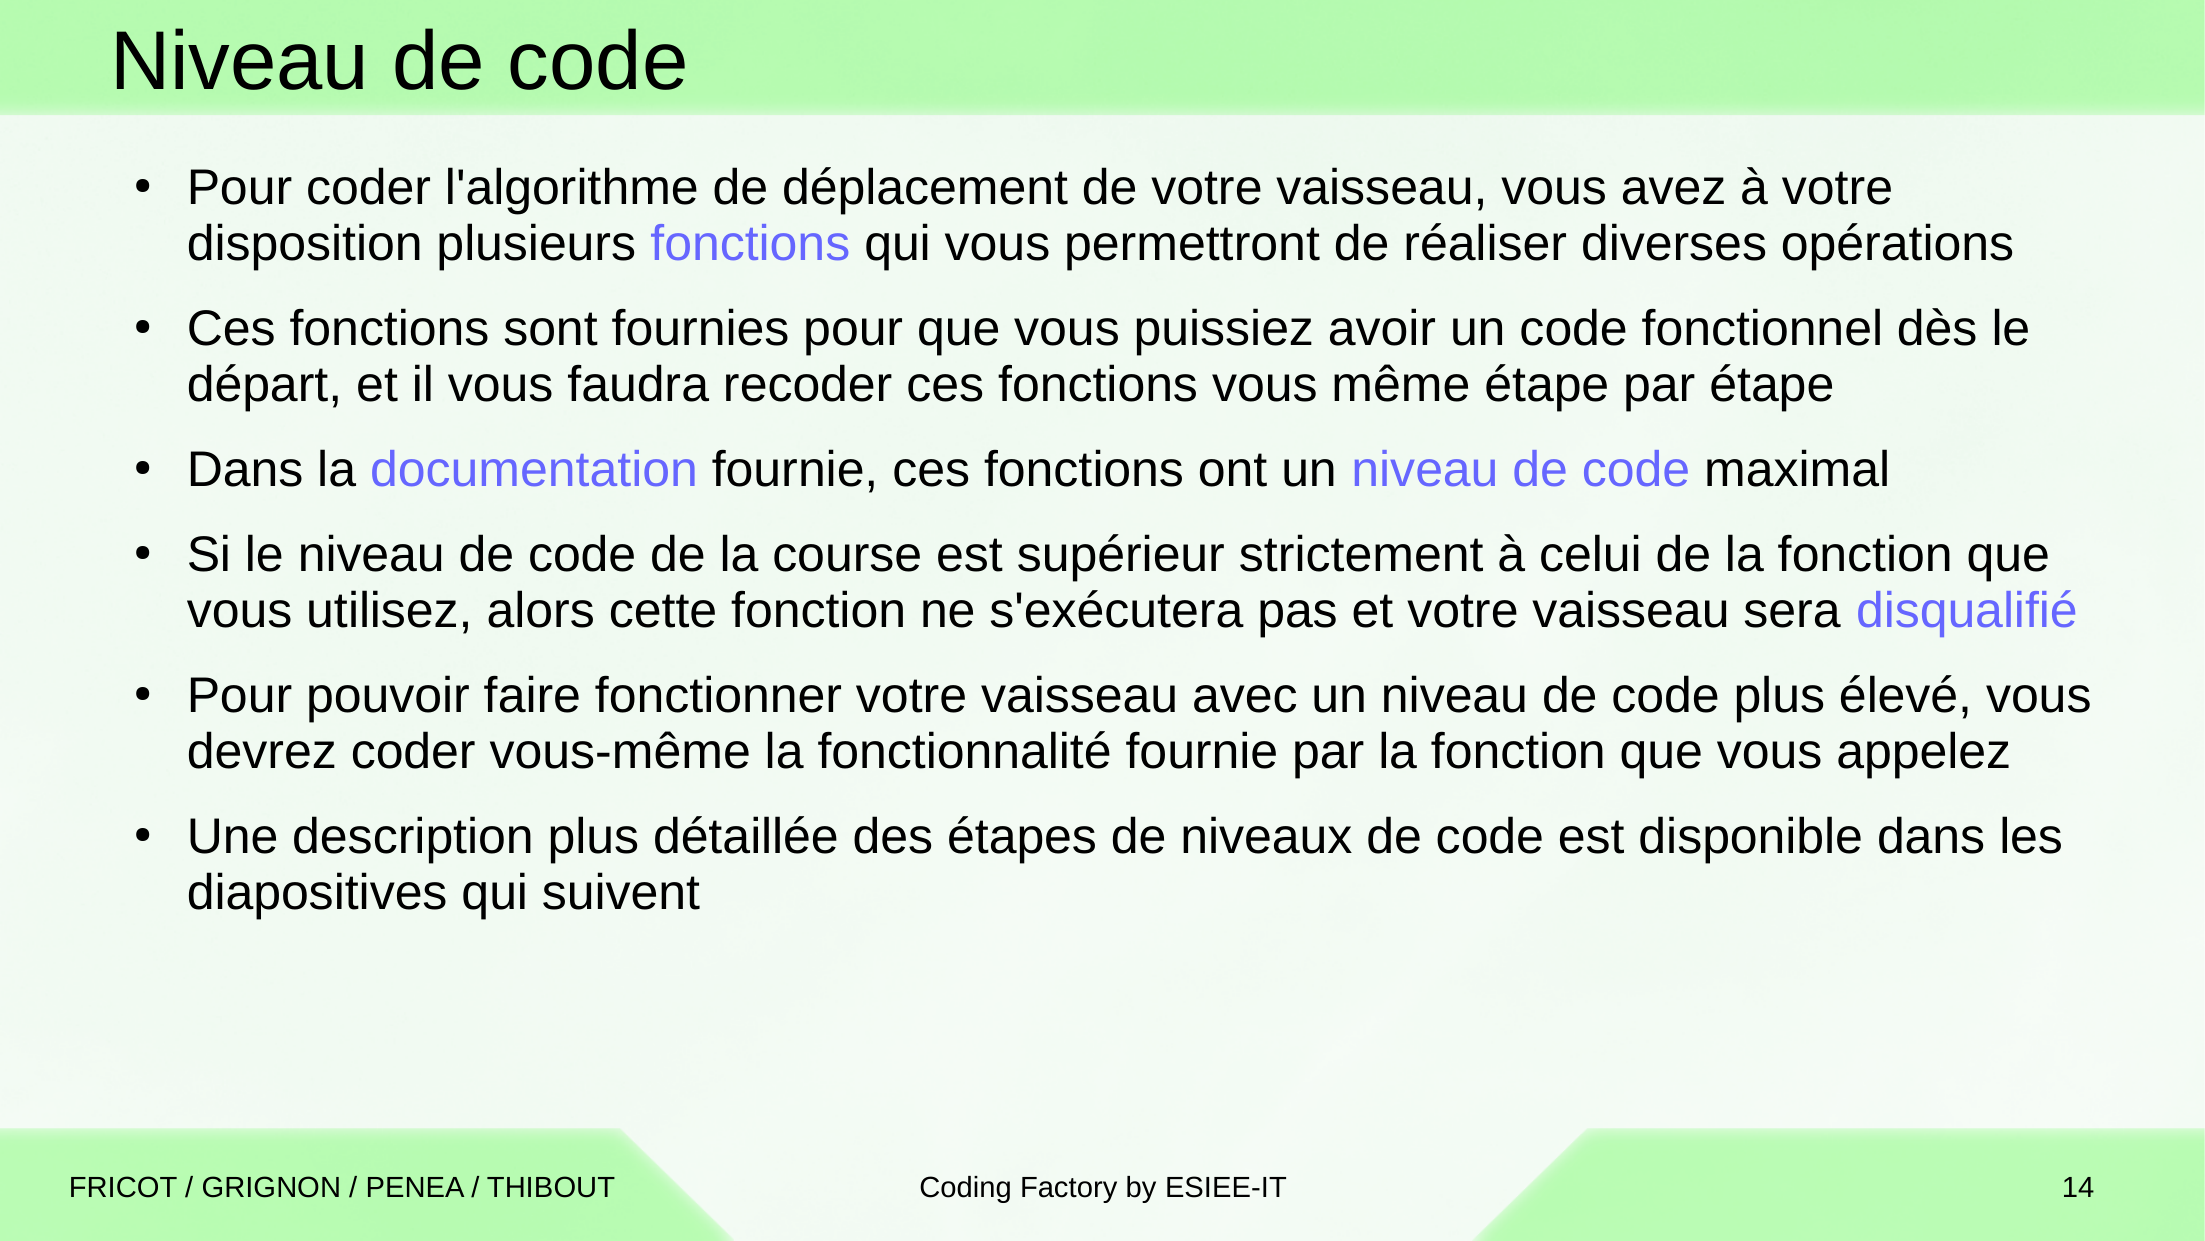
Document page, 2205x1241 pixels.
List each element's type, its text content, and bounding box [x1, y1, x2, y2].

picture [0, 0, 2205, 1241]
list Pour coder l'algorithme de déplacement de votre vaisseau, vous avez à votre disposition plusieurs fonctions qui vous permettront de réaliser diverses opérations Ces fonctions sont fournies pour que vous puissiez avoir un code fonctionnel dès le départ, et il vous faudra recoder ces fonctions vous même étape par étape Dans la documentation fournie, ces fonctions ont un niveau de code maximal Si le niveau de code de la course est supérieur strictement à celui de la fonction que vous utilisez, alors cette fonction ne s'exécutera pas et votre vaisseau sera disqualifié Pour pouvoir faire fonctionner votre vaisseau avec un niveau de code plus élevé, vous devrez coder vous-même la fonctionnalité fournie par la fonction que vous appelez Une description plus détaillée des étapes de niveaux de code est disponible dans les diapositives qui suivent [116, 230, 2101, 1162]
title Niveau de code [110, 49, 2095, 257]
